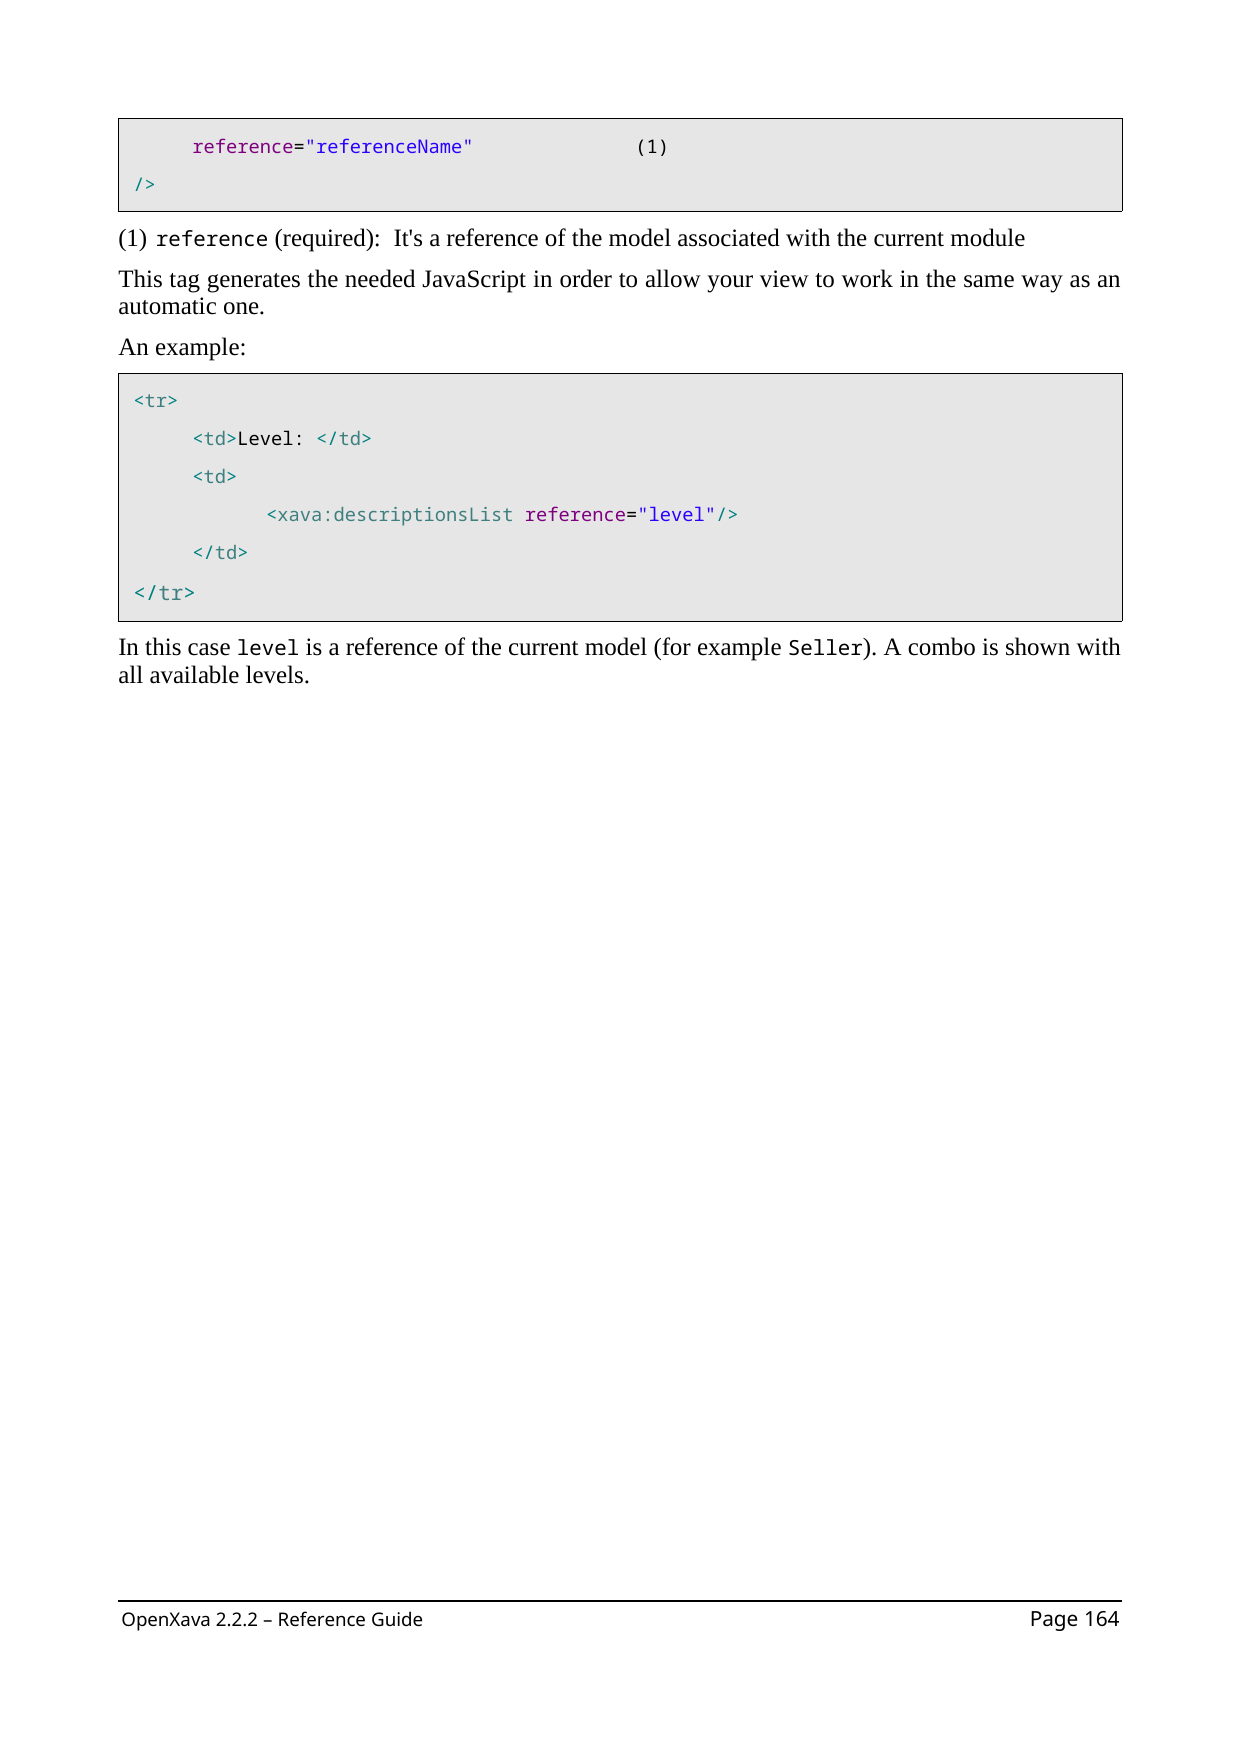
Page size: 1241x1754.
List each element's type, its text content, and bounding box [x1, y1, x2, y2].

text <xava:descriptionsList reference="level"/> [119, 487, 1122, 525]
text </tr> [119, 563, 1122, 621]
list reference (required): It's a reference of the model associated with the current module [118, 224, 1122, 252]
text An example: [118, 333, 1122, 360]
text This tag generates the needed JavaScript in order to allow your view to work in the same way as an automatic one. [118, 265, 1122, 320]
text <td>Level: </td> [119, 411, 1122, 449]
text </td> [119, 525, 1122, 563]
text <td> [119, 449, 1122, 487]
text In this case level is a reference of the current model (for example Seller). A combo is shown with all available levels. [118, 633, 1122, 689]
text reference="referenceName" (1) [119, 119, 1122, 156]
text <tr> [119, 374, 1122, 411]
text /> [119, 156, 1122, 211]
